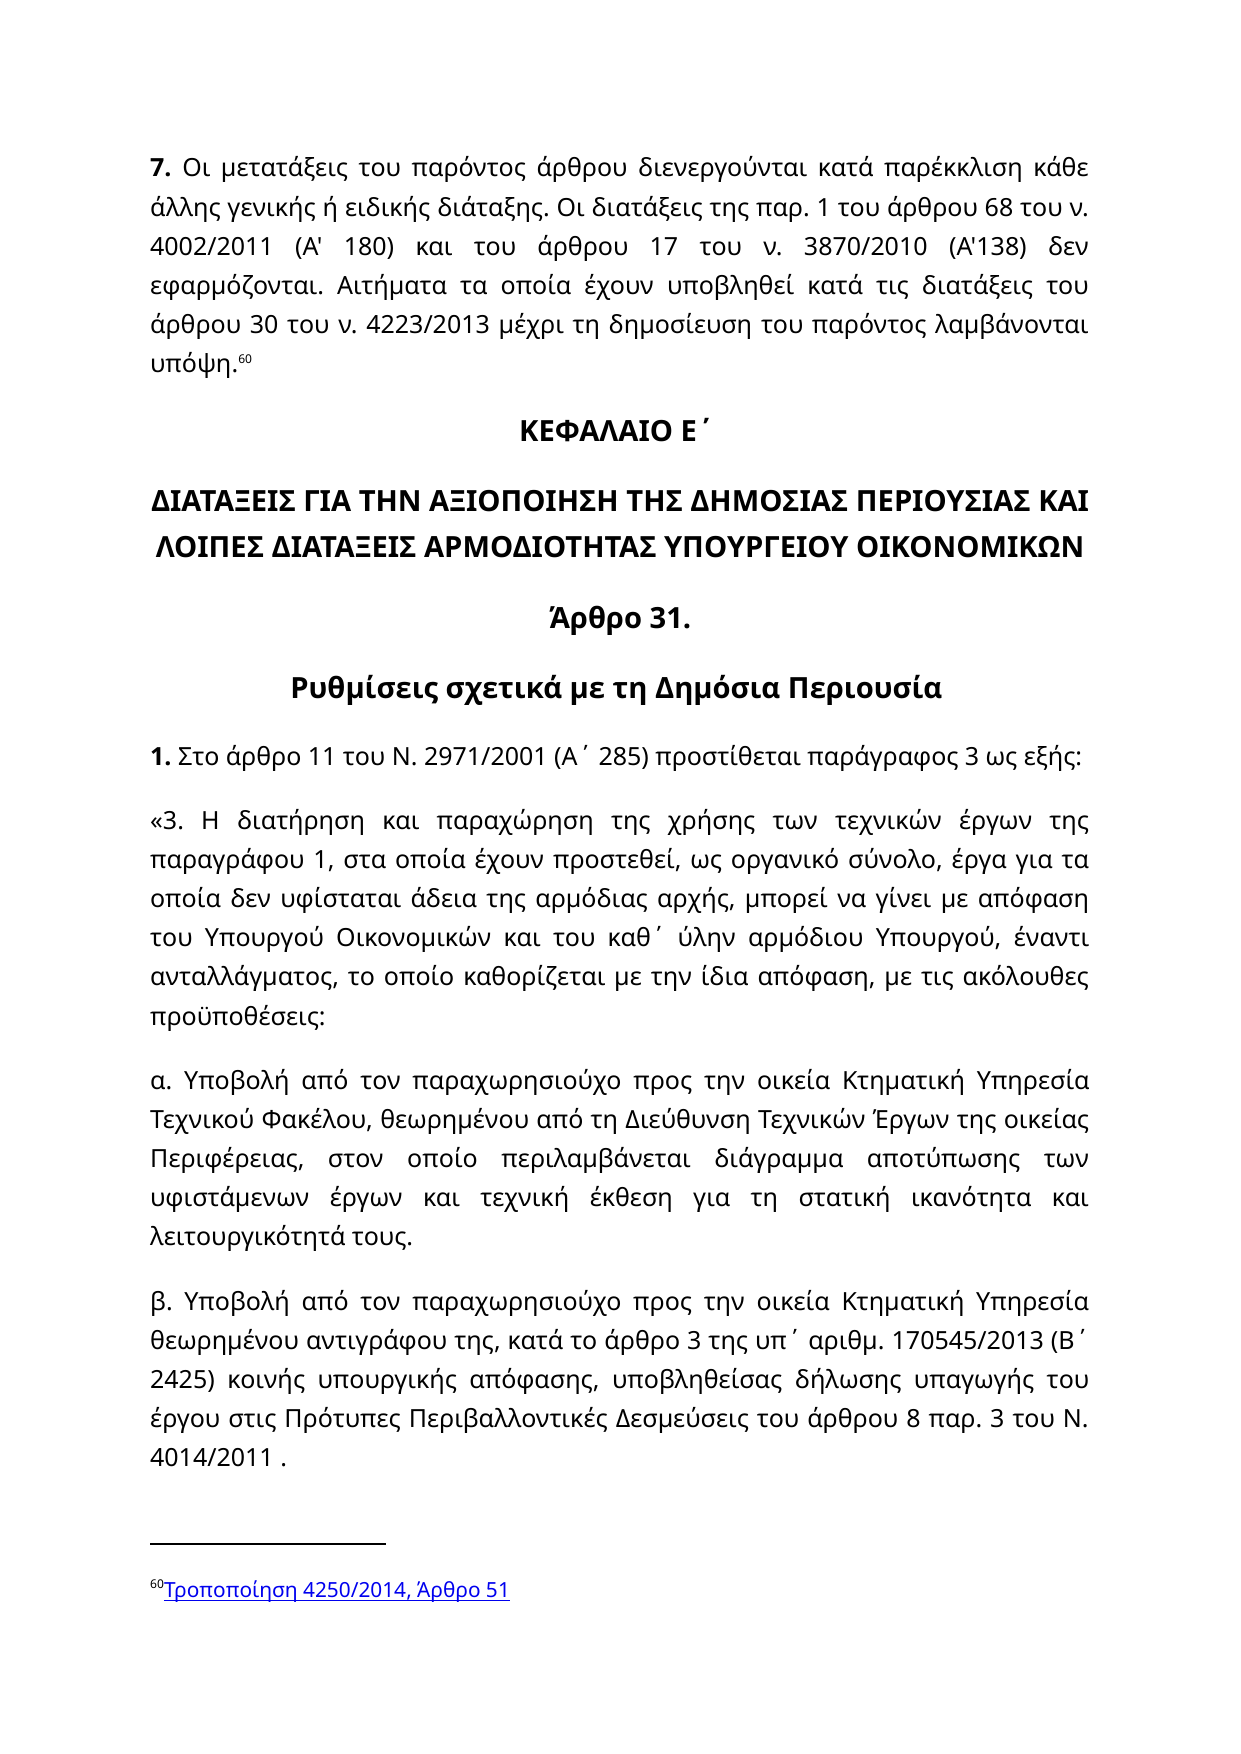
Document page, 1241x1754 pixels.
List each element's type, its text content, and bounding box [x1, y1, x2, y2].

subtitle Άρθρο 31. [150, 597, 1090, 637]
text 1. Στο άρθρο 11 του Ν. 2971/2001 (Α΄ 285) προστίθεται παράγραφος 3 ως εξής: [150, 738, 1090, 772]
text β. Υποβολή από τον παραχωρησιούχο προς την οικεία Κτηματική Υπηρεσία θεωρημένου αντιγράφου της, κατά το άρθρο 3 της υπ΄ αριθμ. 170545/2013 (Β΄ 2425) κοινής υπουργικής απόφασης, υποβληθείσας δήλωσης υπαγωγής του έργου στις Πρότυπες Περιβαλλοντικές Δεσμεύσεις του άρθρου 8 παρ. 3 του Ν. 4014/2011 . [150, 1283, 1090, 1474]
subtitle Ρυθμίσεις σχετικά με τη Δημόσια Περιουσία [150, 667, 1090, 707]
text «3. Η διατήρηση και παραχώρηση της χρήσης των τεχνικών έργων της παραγράφου 1, στα οποία έχουν προστεθεί, ως οργανικό σύνολο, έργα για τα οποία δεν υφίσταται άδεια της αρμόδιας αρχής, μπορεί να γίνει με απόφαση του Υπουργού Οικονομικών και του καθ΄ ύλην αρμόδιου Υπουργού, έναντι ανταλλάγματος, το οποίο καθορίζεται με την ίδια απόφαση, με τις ακόλουθες προϋποθέσεις: [150, 802, 1090, 1032]
text α. Υποβολή από τον παραχωρησιούχο προς την οικεία Κτηματική Υπηρεσία Τεχνικού Φακέλου, θεωρημένου από τη Διεύθυνση Τεχνικών Έργων της οικείας Περιφέρειας, στον οποίο περιλαμβάνεται διάγραμμα αποτύπωσης των υφιστάμενων έργων και τεχνική έκθεση για τη στατική ικανότητα και λειτουργικότητά τους. [150, 1062, 1090, 1253]
text Τροποποίηση 4250/2014, Άρθρο 51 [150, 1576, 1090, 1604]
subtitle ΚΕΦΑΛΑΙΟ Ε΄ [150, 410, 1090, 450]
subtitle ΔΙΑΤΑΞΕΙΣ ΓΙΑ ΤΗΝ ΑΞΙΟΠΟΙΗΣΗ ΤΗΣ ΔΗΜΟΣΙΑΣ ΠΕΡΙΟΥΣΙΑΣ ΚΑΙ ΛΟΙΠΕΣ ΔΙΑΤΑΞΕΙΣ ΑΡΜΟΔΙΟΤΗΤΑΣ ΥΠΟΥΡΓΕΙΟΥ ΟΙΚΟΝΟΜΙΚΩΝ [150, 481, 1090, 566]
text 7. Οι μετατάξεις του παρόντος άρθρου διενεργούνται κατά παρέκκλιση κάθε άλλης γενικής ή ειδικής διάταξης. Οι διατάξεις της παρ. 1 του άρθρου 68 του ν. 4002/2011 (Α' 180) και του άρθρου 17 του ν. 3870/2010 (Α'138) δεν εφαρμόζονται. Αιτήματα τα οποία έχουν υποβληθεί κατά τις διατάξεις του άρθρου 30 του ν. 4223/2013 μέχρι τη δημοσίευση του παρόντος λαμβάνονται υπόψη. [150, 150, 1090, 380]
